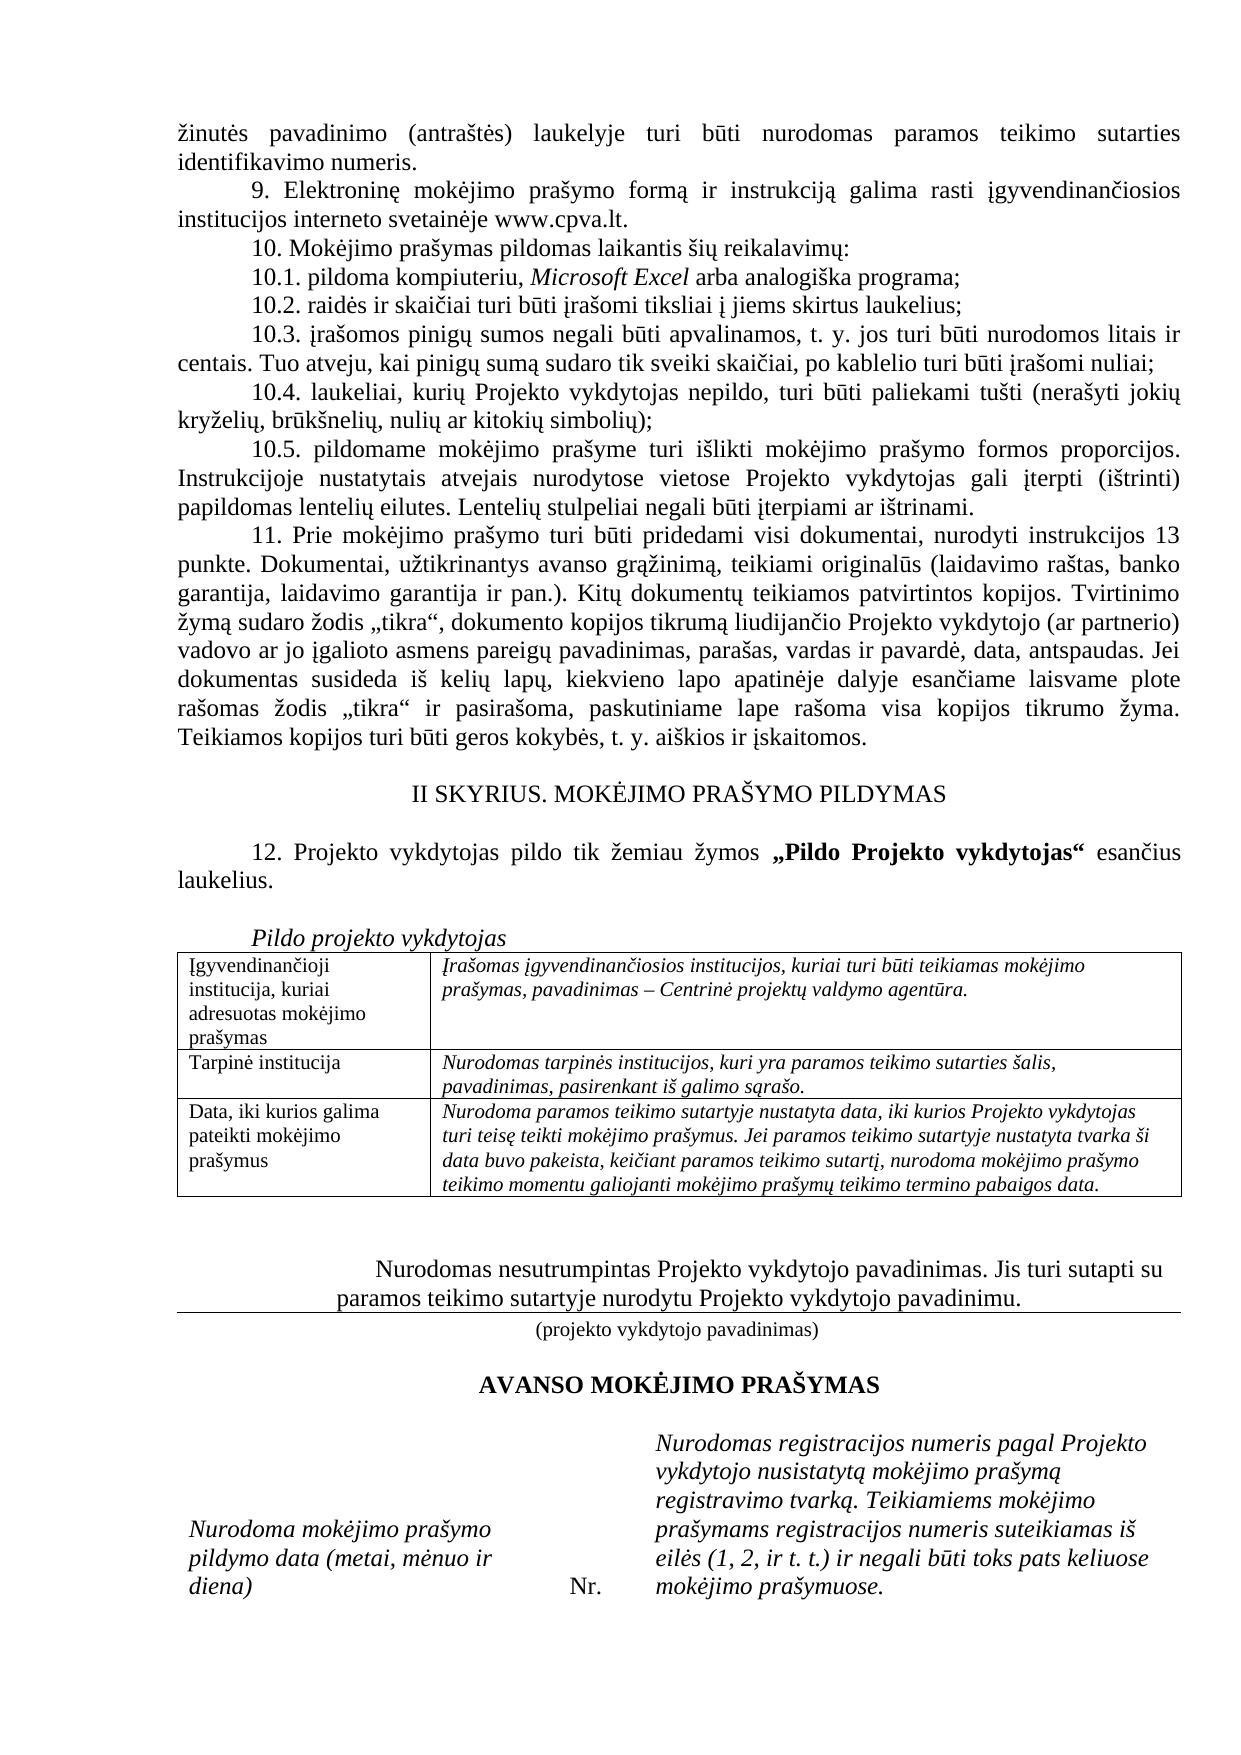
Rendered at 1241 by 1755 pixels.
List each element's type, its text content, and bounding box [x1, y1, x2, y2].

text AVANSO MOKĖJIMO PRAŠYMAS [177, 1370, 1181, 1399]
table_header Nurodoma mokėjimo prašymo pildymo data (metai, mėnuo ir diena) [177, 1428, 527, 1600]
table_header Nurodomas registracijos numeris pagal Projekto vykdytojo nusistatytą mokėjimo prašymą registravimo tvarką. Teikiamiems mokėjimo prašymams registracijos numeris suteikiamas iš eilės (1, 2, ir t. t.) ir negali būti toks pats keliuose mokėjimo prašymuose. [644, 1428, 1181, 1600]
text 10. Mokėjimo prašymas pildomas laikantis šių reikalavimų: [177, 233, 1181, 262]
table_header Nurodomas nesutrumpintas Projekto vykdytojo pavadinimas. Jis turi sutapti su paramos teikimo sutartyje nurodytu Projekto vykdytojo pavadinimu. [177, 1254, 1181, 1312]
table_cell Data, iki kurios galima pateikti mokėjimo prašymus [178, 1099, 430, 1196]
table_cell Nurodomas tarpinės institucijos, kuri yra paramos teikimo sutarties šalis, pavadinimas, pasirenkant iš galimo sąrašo. [431, 1050, 1181, 1098]
text 10.2. raidės ir skaičiai turi būti įrašomi tiksliai į jiems skirtus laukelius; [177, 291, 1181, 319]
text 12. Projekto vykdytojas pildo tik žemiau žymos „Pildo Projekto vykdytojas“ esančius laukelius. [177, 837, 1181, 894]
text II SKYRIUS. MOKĖJIMO PRAŠYMO PILDYMAS [177, 779, 1181, 808]
text 9. Elektroninę mokėjimo prašymo formą ir instrukciją galima rasti įgyvendinančiosios institucijos interneto svetainėje www.cpva.lt. [177, 176, 1181, 233]
text 10.1. pildoma kompiuteriu, Microsoft Excel arba analogiška programa; [177, 262, 1181, 291]
table_header Įgyvendinančioji institucija, kuriai adresuotas mokėjimo prašymas [178, 953, 430, 1049]
text 10.3. įrašomos pinigų sumos negali būti apvalinamos, t. y. jos turi būti nurodomos litais ir centais. Tuo atveju, kai pinigų sumą sudaro tik sveiki skaičiai, po kablelio turi būti įrašomi nuliai; [177, 319, 1181, 377]
text (projekto vykdytojo pavadinimas) [177, 1313, 1181, 1341]
table_cell Tarpinė institucija [178, 1050, 430, 1098]
text 11. Prie mokėjimo prašymo turi būti pridedami visi dokumentai, nurodyti instrukcijos 13 punkte. Dokumentai, užtikrinantys avanso grąžinimą, teikiami originalūs (laidavimo raštas, banko garantija, laidavimo garantija ir pan.). Kitų dokumentų teikiamos patvirtintos kopijos. Tvirtinimo žymą sudaro žodis „tikra“, dokumento kopijos tikrumą liudijančio Projekto vykdytojo (ar partnerio) vadovo ar jo įgalioto asmens pareigų pavadinimas, parašas, vardas ir pavardė, data, antspaudas. Jei dokumentas susideda iš kelių lapų, kiekvieno lapo apatinėje dalyje esančiame laisvame plote rašomas žodis „tikra“ ir pasirašoma, paskutiniame lape rašoma visa kopijos tikrumo žyma. Teikiamos kopijos turi būti geros kokybės, t. y. aiškios ir įskaitomos. [177, 521, 1181, 751]
table_header Nr. [527, 1428, 644, 1600]
text Pildo projekto vykdytojas [177, 923, 1181, 952]
text žinutės pavadinimo (antraštės) laukelyje turi būti nurodomas paramos teikimo sutarties identifikavimo numeris. [177, 118, 1181, 176]
text 10.4. laukeliai, kurių Projekto vykdytojas nepildo, turi būti paliekami tušti (nerašyti jokių kryželių, brūkšnelių, nulių ar kitokių simbolių); [177, 377, 1181, 434]
table_cell Nurodoma paramos teikimo sutartyje nustatyta data, iki kurios Projekto vykdytojas turi teisę teikti mokėjimo prašymus. Jei paramos teikimo sutartyje nustatyta tvarka ši data buvo pakeista, keičiant paramos teikimo sutartį, nurodoma mokėjimo prašymo teikimo momentu galiojanti mokėjimo prašymų teikimo termino pabaigos data. [431, 1099, 1181, 1196]
table_header Įrašomas įgyvendinančiosios institucijos, kuriai turi būti teikiamas mokėjimo prašymas, pavadinimas – Centrinė projektų valdymo agentūra. [431, 953, 1181, 1049]
text 10.5. pildomame mokėjimo prašyme turi išlikti mokėjimo prašymo formos proporcijos. Instrukcijoje nustatytais atvejais nurodytose vietose Projekto vykdytojas gali įterpti (ištrinti) papildomas lentelių eilutes. Lentelių stulpeliai negali būti įterpiami ar ištrinami. [177, 434, 1181, 521]
